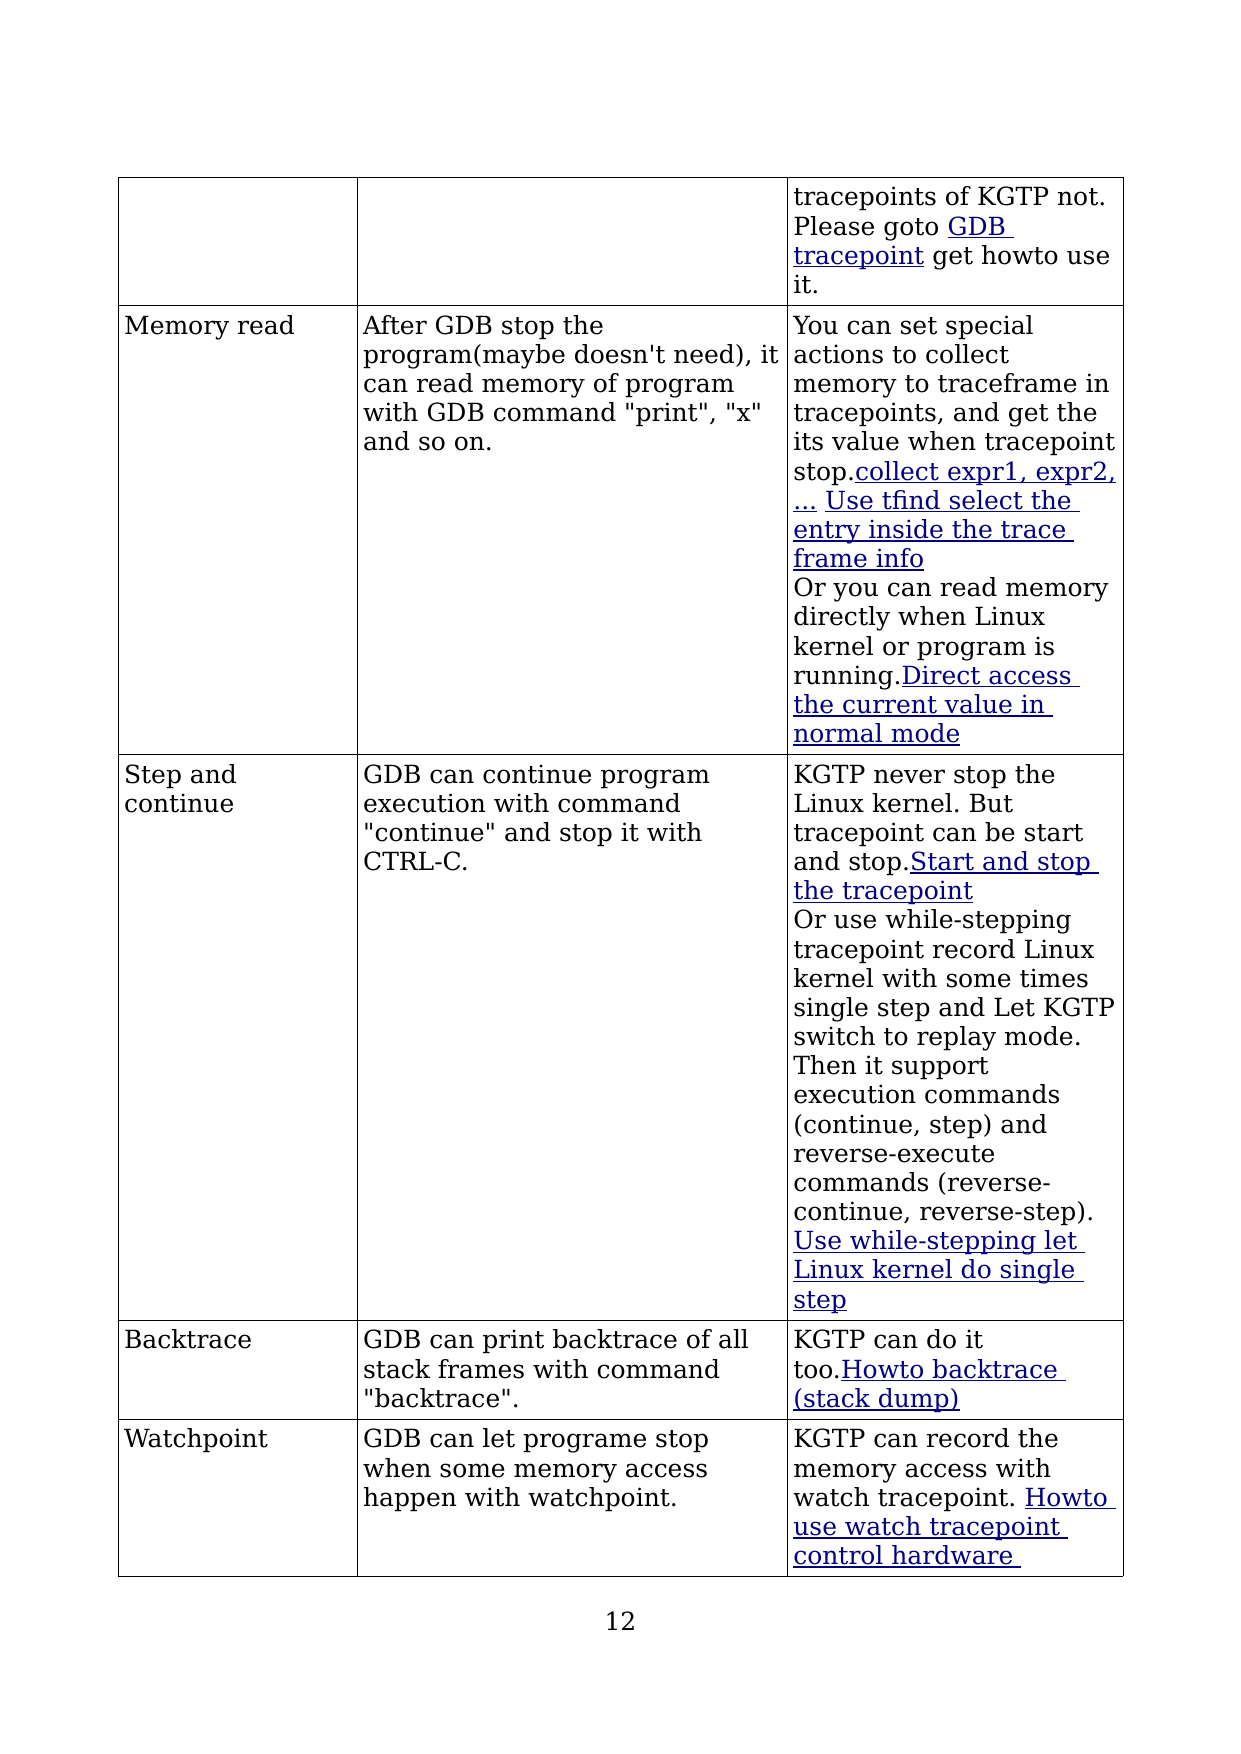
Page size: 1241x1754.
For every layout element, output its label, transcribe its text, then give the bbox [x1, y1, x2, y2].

table_cell Memory read [119, 306, 357, 754]
table_cell You can set special actions to collect memory to traceframe in tracepoints, and get the its value when tracepoint stop.collect expr1, expr2, ... Use tfind select the entry inside the trace frame info Or you can read memory directly when Linux kernel or program is running.Direct access the current value in normal mode [788, 306, 1123, 754]
table_cell KGTP can record the memory access with watch tracepoint. Howto use watch tracepoint control hardware [788, 1420, 1123, 1576]
table_cell tracepoints of KGTP not. Please goto GDB tracepoint get howto use it. [788, 178, 1123, 305]
table_cell Watchpoint [119, 1420, 357, 1576]
table_cell GDB can let programe stop when some memory access happen with watchpoint. [358, 1420, 787, 1576]
table_cell [358, 178, 787, 305]
table_cell KGTP can do it too.Howto backtrace (stack dump) [788, 1321, 1123, 1419]
table_cell GDB can continue program execution with command "continue" and stop it with CTRL-C. [358, 755, 787, 1320]
table_cell GDB can print backtrace of all stack frames with command "backtrace". [358, 1321, 787, 1419]
table_cell KGTP never stop the Linux kernel. But tracepoint can be start and stop.Start and stop the tracepoint Or use while-stepping tracepoint record Linux kernel with some times single step and Let KGTP switch to replay mode. Then it support execution commands (continue, step) and reverse-execute commands (reverse-continue, reverse-step). Use while-stepping let Linux kernel do single step [788, 755, 1123, 1320]
table_cell Backtrace [119, 1321, 357, 1419]
table_cell After GDB stop the program(maybe doesn't need), it can read memory of program with GDB command "print", "x" and so on. [358, 306, 787, 754]
table_cell Step and continue [119, 755, 357, 1320]
table_cell [119, 178, 357, 305]
